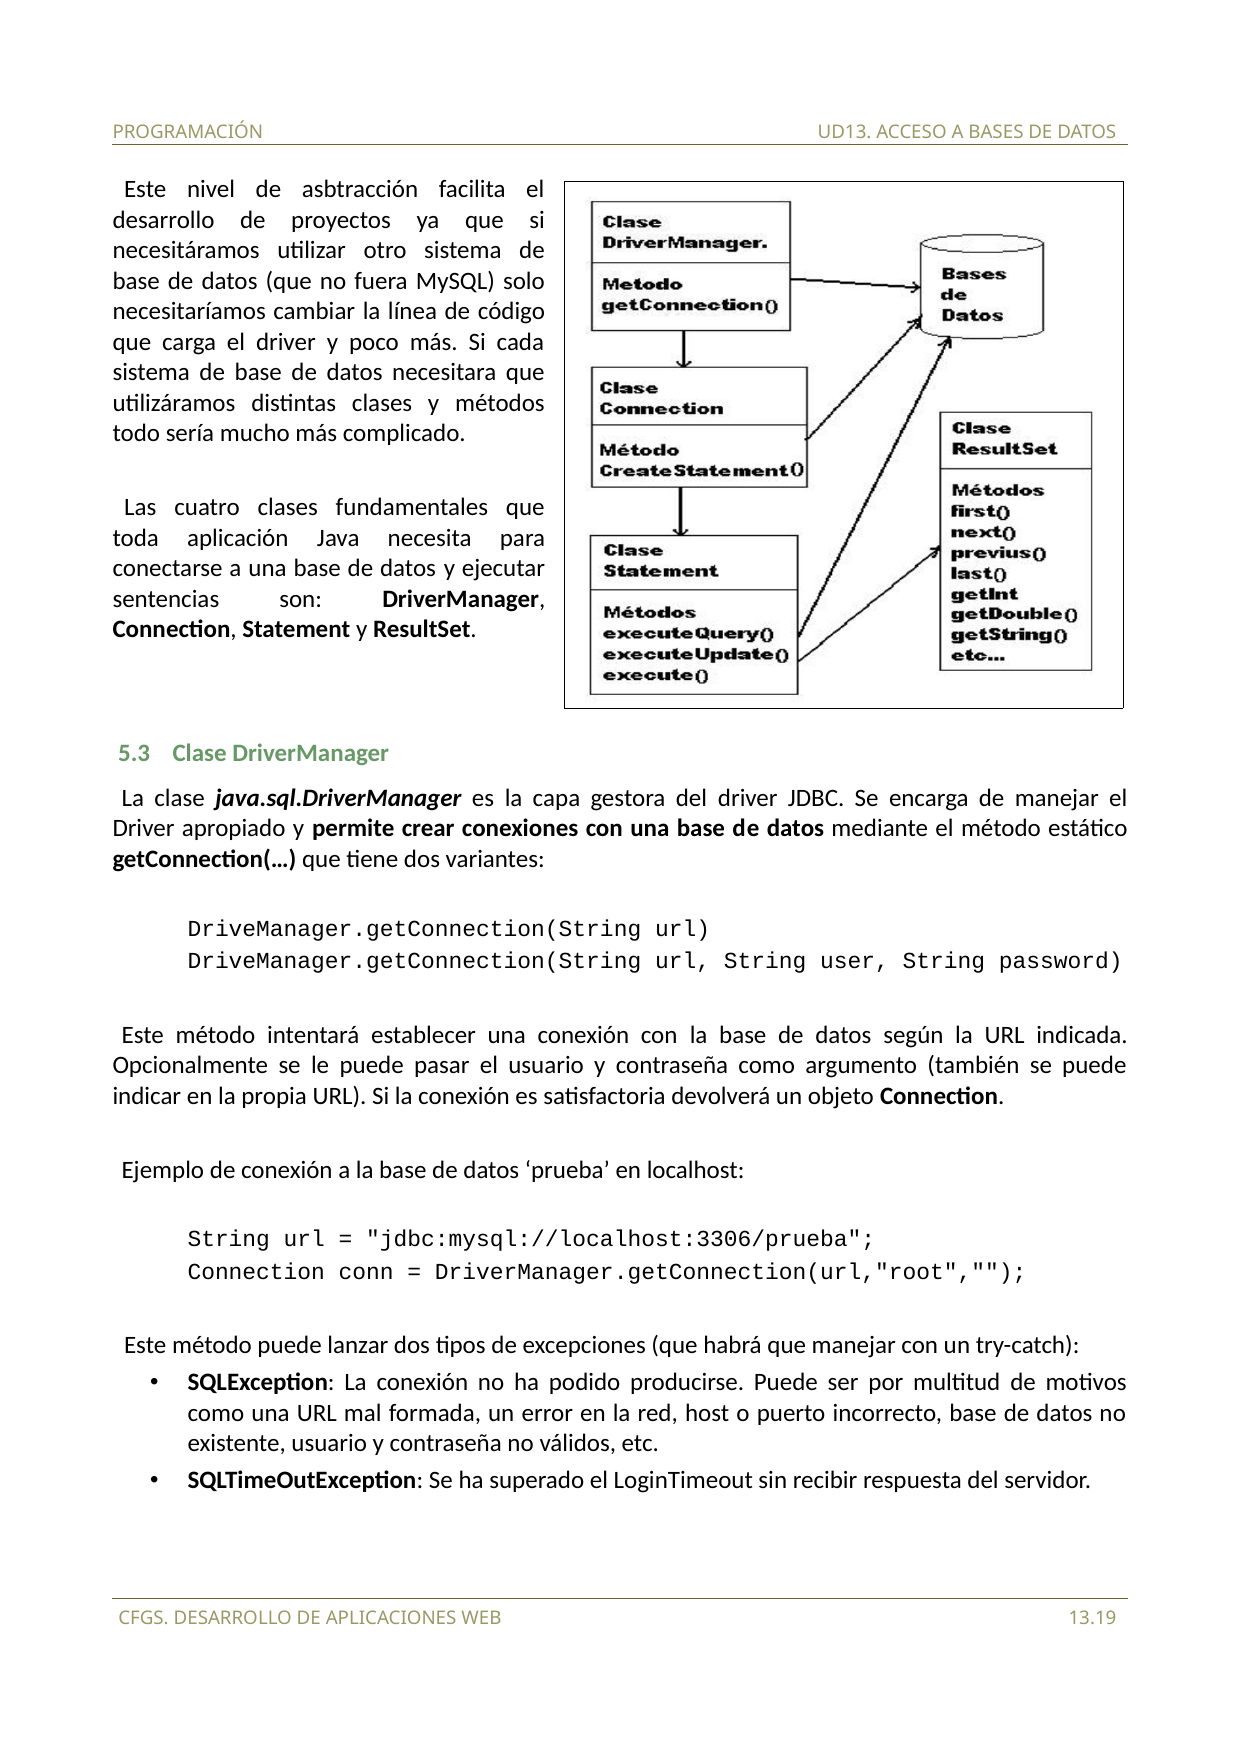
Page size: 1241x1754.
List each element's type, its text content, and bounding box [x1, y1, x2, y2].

text [565, 182, 1123, 708]
text Este método puede lanzar dos tipos de excepciones (que habrá que manejar con un try-catch): [112, 1329, 1128, 1360]
text Este nivel de asbtracción facilita el desarrollo de proyectos ya que si necesitáramos utilizar otro sistema de base de datos (que no fuera MySQL) solo necesitaríamos cambiar la línea de código que carga el driver y poco más. Si cada sistema de base de datos necesitara que utilizáramos distintas clases y métodos todo sería mucho más complicado. [112, 173, 1128, 448]
text Este método intentará establecer una conexión con la base de datos según la URL indicada. Opcionalmente se le puede pasar el usuario y contraseña como argumento (también se puede indicar en la propia URL). Si la conexión es satisfactoria devolverá un objeto Connection. [112, 1019, 1128, 1110]
text Connection conn = DriverManager.getConnection(url,"root",""); [112, 1260, 1128, 1286]
list SQLTimeOutException: Se ha superado el LoginTimeout sin recibir respuesta del servidor. [150, 1464, 1128, 1495]
text Las cuatro clases fundamentales que toda aplicación Java necesita para conectarse a una base de datos y ejecutar sentencias son: DriverManager, Connection, Statement y ResultSet. [112, 491, 564, 644]
text La clase java.sql.DriverManager es la capa gestora del driver JDBC. Se encarga de manejar el Driver apropiado y permite crear conexiones con una base de datos mediante el método estático getConnection(…) que tiene dos variantes: [112, 782, 1128, 874]
subtitle Clase DriverManager [112, 737, 1128, 767]
text Ejemplo de conexión a la base de datos ‘prueba’ en localhost: [112, 1154, 1128, 1184]
text String url = "jdbc:mysql://localhost:3306/prueba"; [112, 1228, 1128, 1254]
list SQLException: La conexión no ha podido producirse. Puede ser por multitud de motivos como una URL mal formada, un error en la red, host o puerto incorrecto, base de datos no existente, usuario y contraseña no válidos, etc. [150, 1367, 1128, 1458]
picture [567, 183, 1120, 705]
text DriveManager.getConnection(String url) [112, 917, 1128, 943]
text DriveManager.getConnection(String url, String user, String password) [112, 949, 1128, 975]
